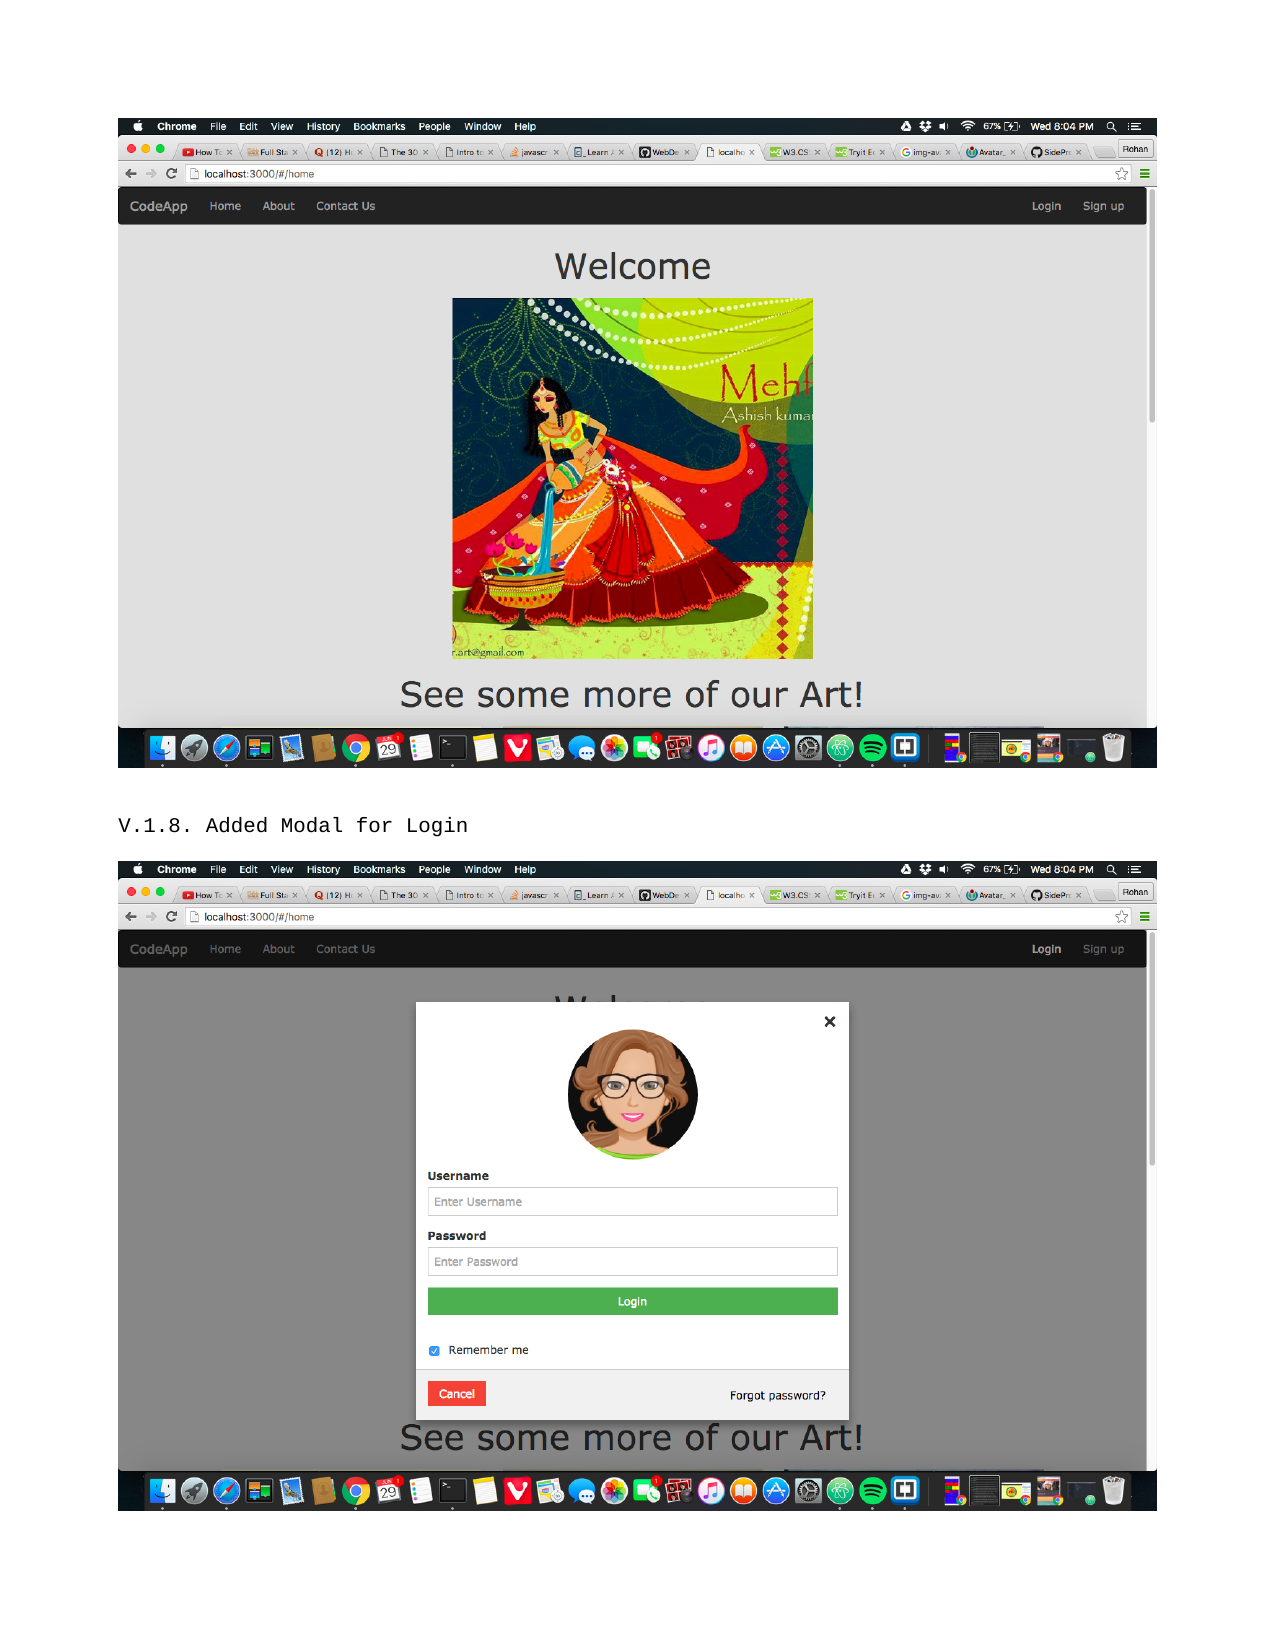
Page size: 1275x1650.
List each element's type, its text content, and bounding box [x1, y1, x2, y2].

picture [118, 118, 1157, 768]
text V.1.8. Added Modal for Login [118, 814, 1157, 838]
picture [118, 861, 1157, 1511]
